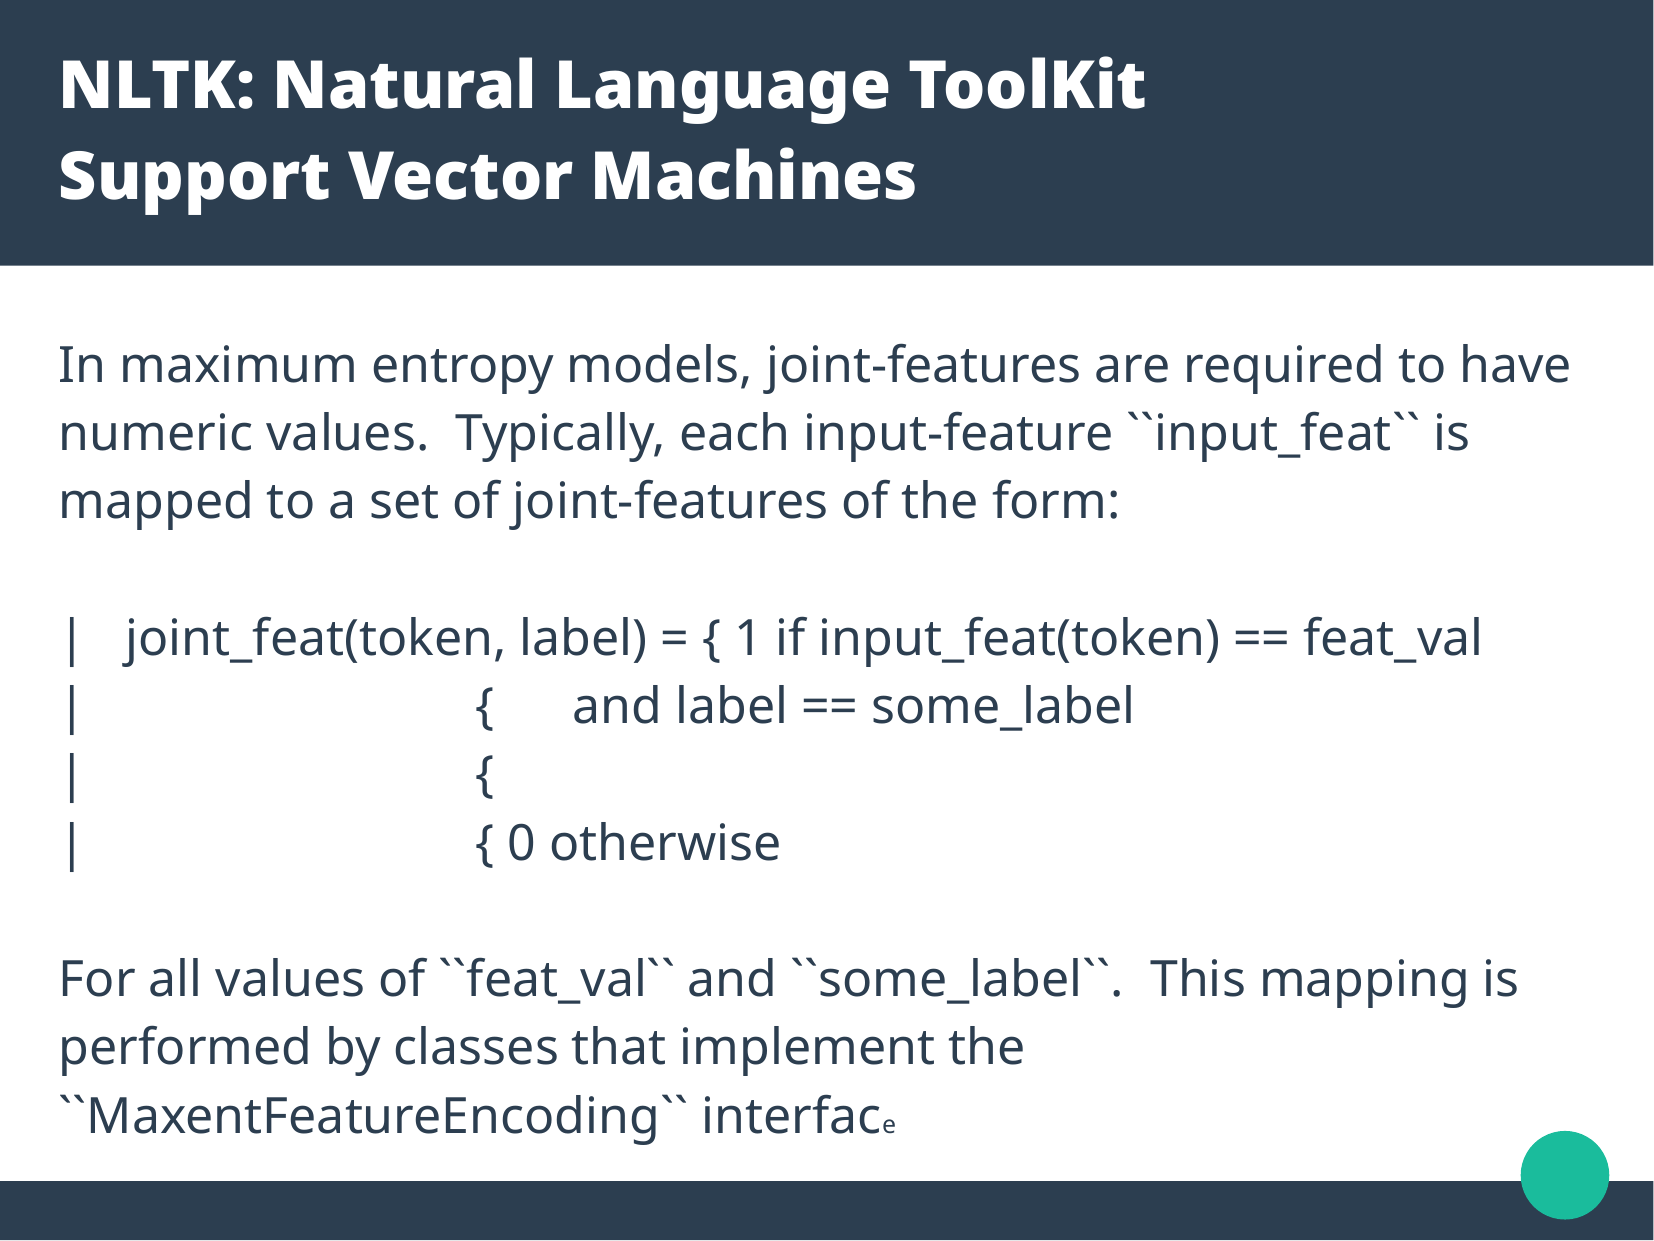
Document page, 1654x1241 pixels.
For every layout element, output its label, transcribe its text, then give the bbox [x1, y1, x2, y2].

title NLTK: Natural Language ToolKit Support Vector Machines [59, 49, 1595, 207]
subtitle In maximum entropy models, joint-features are required to have numeric values. Typically, each input-feature ``input_feat`` is mapped to a set of joint-features of the form: | joint_feat(token, label) = { 1 if input_feat(token) == feat_val | { and label == some_label | { | { 0 otherwise For all values of ``feat_val`` and ``some_label``. This mapping is performed by classes that implement the ``MaxentFeatureEncoding`` interface [59, 324, 1595, 1152]
